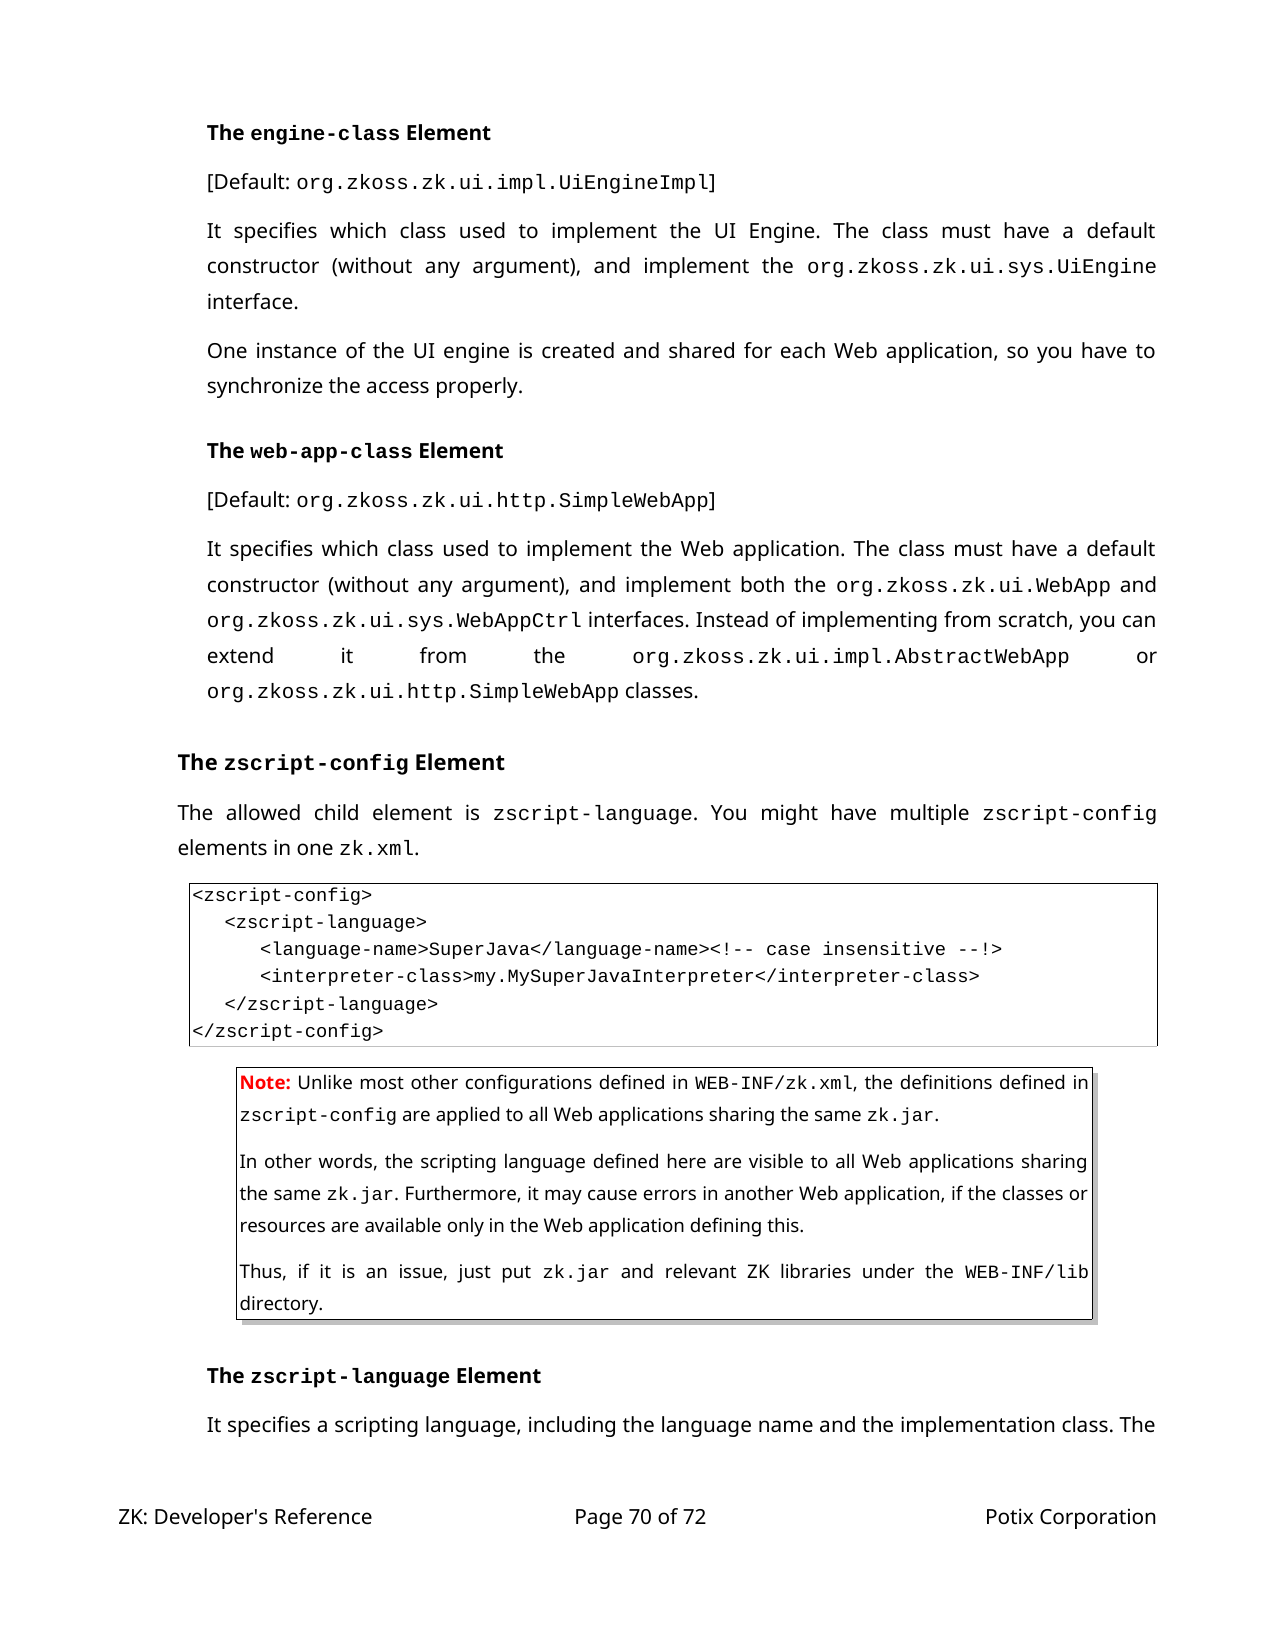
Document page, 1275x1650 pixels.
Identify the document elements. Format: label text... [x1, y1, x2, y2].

subtitle The engine-class Element [207, 118, 1157, 147]
subtitle The web-app-class Element [207, 436, 1157, 465]
text Note: Unlike most other configurations defined in WEB-INF/zk.xml, the definitions defined in zscript-config are applied to all Web applications sharing the same zk.jar. [237, 1068, 1092, 1127]
text It specifies which class used to implement the Web application. The class must have a default constructor (without any argument), and implement both the org.zkoss.zk.ui.WebApp and org.zkoss.zk.ui.sys.WebAppCtrl interfaces. Instead of implementing from scratch, you can extend it from the org.zkoss.zk.ui.impl.AbstractWebApp or org.zkoss.zk.ui.http.SimpleWebApp classes. [207, 534, 1157, 705]
subtitle The zscript-config Element [177, 747, 1157, 777]
text [Default: org.zkoss.zk.ui.impl.UiEngineImpl] [207, 167, 1157, 196]
text It specifies a scripting language, including the language name and the implementation class. The [207, 1411, 1157, 1439]
text <interpreter-class>my.MySuperJavaInterpreter</interpreter-class> [190, 964, 1157, 988]
text One instance of the UI engine is created and shared for each Web application, so you have to synchronize the access properly. [207, 336, 1157, 399]
text </zscript-language> [190, 991, 1157, 1016]
text It specifies which class used to implement the UI Engine. The class must have a default constructor (without any argument), and implement the org.zkoss.zk.ui.sys.UiEngine interface. [207, 216, 1157, 315]
text The allowed child element is zscript-language. You might have multiple zscript-config elements in one zk.xml. [177, 798, 1157, 862]
text <language-name>SuperJava</language-name><!-- case insensitive --!> [190, 937, 1157, 961]
text Thus, if it is an issue, just put zk.jar and relevant ZK libraries under the WEB-INF/lib directory. [237, 1255, 1092, 1319]
text <zscript-language> [190, 910, 1157, 934]
text </zscript-config> [190, 1019, 1157, 1046]
text [Default: org.zkoss.zk.ui.http.SimpleWebApp] [207, 485, 1157, 514]
text <zscript-config> [190, 884, 1157, 907]
subtitle The zscript-language Element [207, 1361, 1157, 1390]
text In other words, the scripting language defined here are visible to all Web applications sharing the same zk.jar. Furthermore, it may cause errors in another Web application, if the classes or resources are available only in the Web application defining this. [237, 1145, 1092, 1237]
